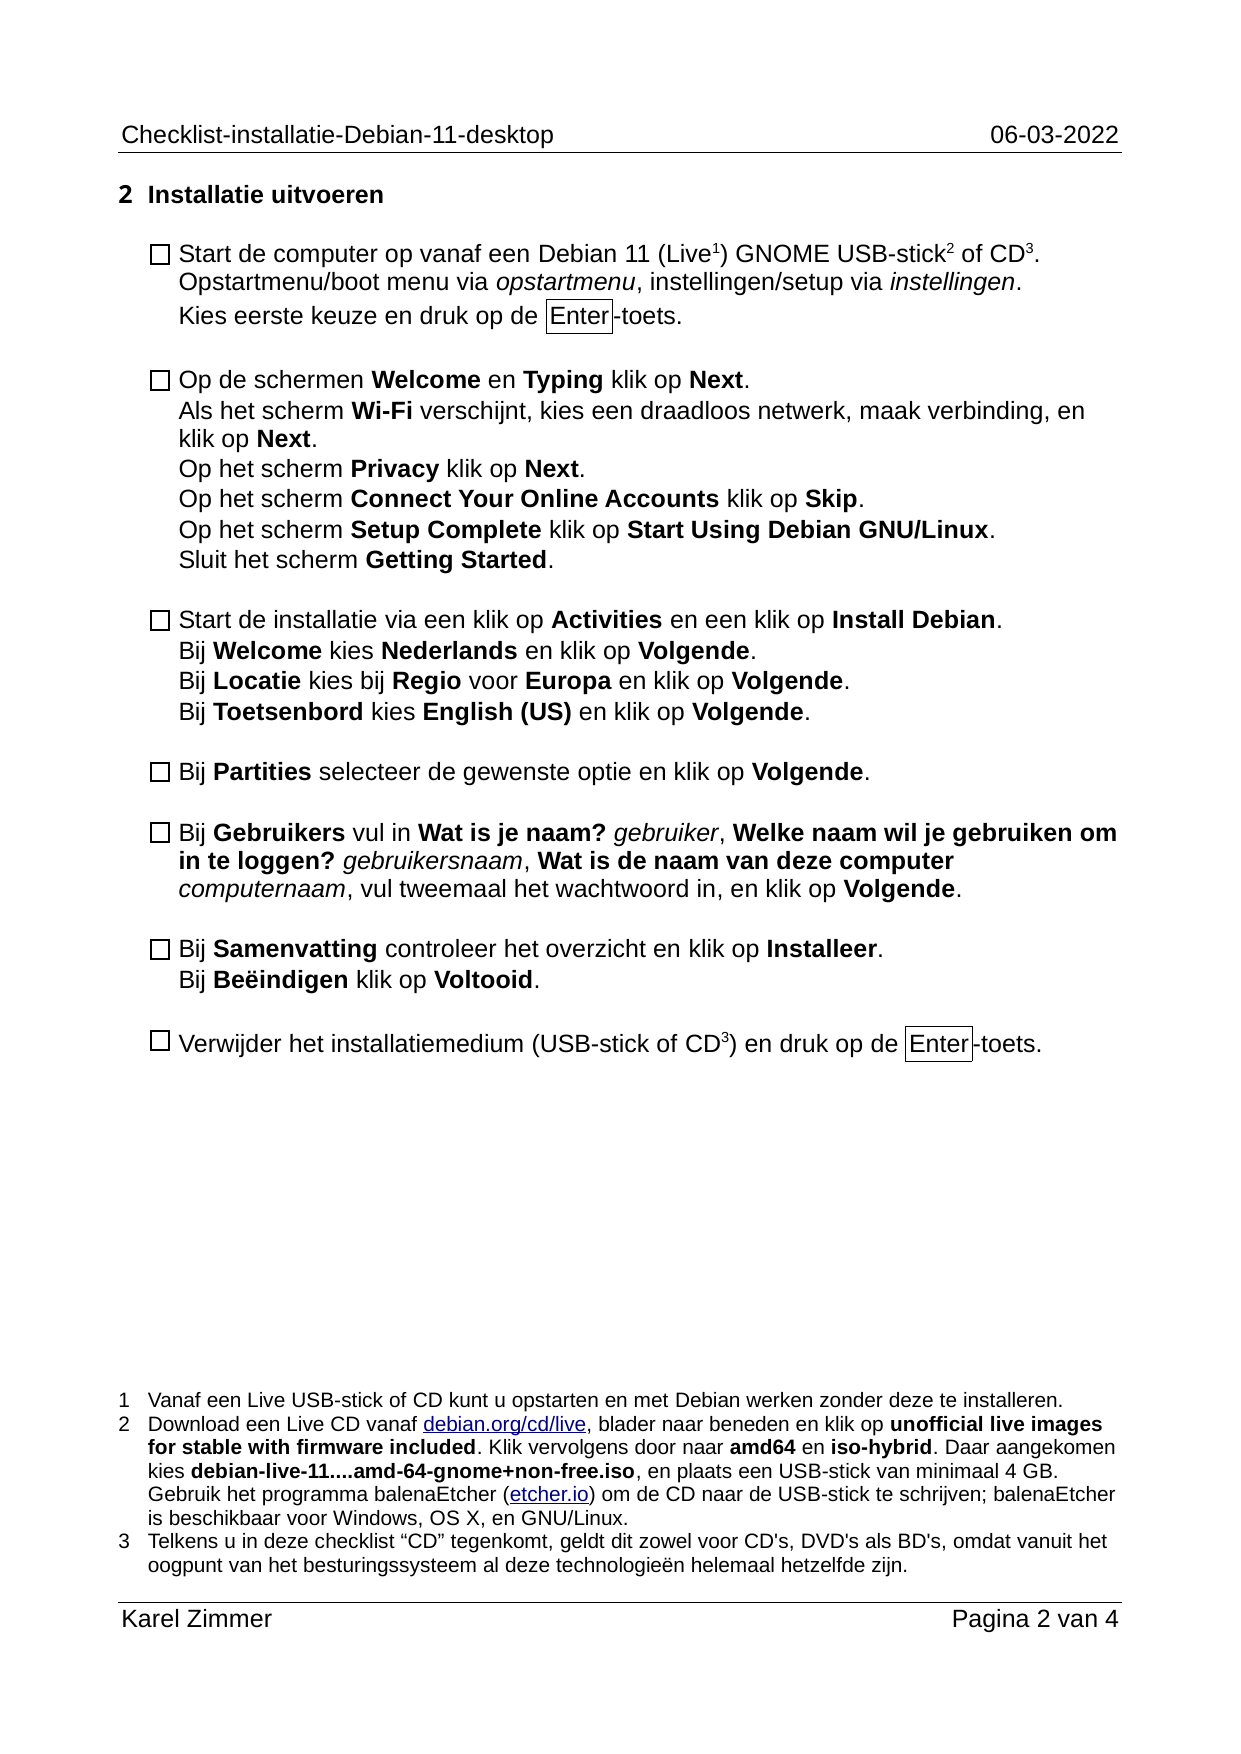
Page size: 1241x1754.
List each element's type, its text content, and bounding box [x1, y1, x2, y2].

table_cell Bij Samenvatting controleer het overzicht en klik op Installeer. [177, 934, 1121, 964]
table_cell Sluit het scherm Getting Started. [177, 545, 1121, 575]
table_cell [141, 995, 177, 1025]
table_cell [177, 995, 1121, 1025]
table_cell Bij Toetsenbord kies English (US) en klik op Volgende. [177, 696, 1121, 727]
table_cell [141, 727, 177, 757]
table_cell Bij Beëindigen klik op Voltooid. [177, 965, 1121, 995]
table_cell [141, 696, 177, 727]
list Installatie uitvoeren [118, 177, 1122, 211]
table_cell Bij Welcome kies Nederlands en klik op Volgende. [177, 636, 1121, 666]
table_cell Verwijder het installatiemedium (USB-stick of CD3) en druk op de Enter-toets. [177, 1025, 1121, 1062]
table_cell [141, 298, 177, 335]
table_cell Bij Gebruikers vul in Wat is je naam? gebruiker, Welke naam wil je gebruiken om in te loggen? gebruikersnaam, Wat is de naam van deze computer computernaam, vul tweemaal het wachtwoord in, en klik op Volgende. [177, 818, 1121, 904]
table_header Start de computer op vanaf een Debian 11 (Live) GNOME USB-stick of CD. Opstartmenu/boot menu via opstartmenu, instellingen/setup via instellingen. [177, 239, 1121, 297]
table_cell [141, 575, 177, 605]
table_cell [141, 818, 177, 904]
table_cell [141, 787, 177, 817]
table_cell [141, 1025, 177, 1062]
table_cell Op het scherm Connect Your Online Accounts klik op Skip. [177, 484, 1121, 514]
table_cell [141, 335, 177, 365]
table_cell [141, 934, 177, 964]
table_cell [177, 727, 1121, 757]
table_cell Kies eerste keuze en druk op de Enter-toets. [177, 298, 1121, 335]
table_cell Start de installatie via een klik op Activities en een klik op Install Debian. [177, 605, 1121, 636]
table_cell [141, 545, 177, 575]
table_cell Op het scherm Privacy klik op Next. [177, 454, 1121, 484]
table_cell [141, 365, 177, 395]
table_cell [141, 514, 177, 545]
table_cell [141, 395, 177, 454]
table_cell Op de schermen Welcome en Typing klik op Next. [177, 365, 1121, 395]
table_cell [177, 575, 1121, 605]
table_header [141, 239, 177, 297]
table_cell [141, 454, 177, 484]
table_cell [177, 904, 1121, 934]
table_cell [177, 335, 1121, 365]
table_cell [141, 484, 177, 514]
table_cell [141, 605, 177, 636]
table_cell [141, 904, 177, 934]
table_cell Bij Partities selecteer de gewenste optie en klik op Volgende. [177, 757, 1121, 787]
table_cell [141, 757, 177, 787]
table_cell [141, 965, 177, 995]
table_cell [141, 636, 177, 666]
table_cell [177, 787, 1121, 817]
table_cell Bij Locatie kies bij Regio voor Europa en klik op Volgende. [177, 666, 1121, 696]
table_cell Op het scherm Setup Complete klik op Start Using Debian GNU/Linux. [177, 514, 1121, 545]
table_cell Als het scherm Wi-Fi verschijnt, kies een draadloos netwerk, maak verbinding, en klik op Next. [177, 395, 1121, 454]
table_cell [141, 666, 177, 696]
